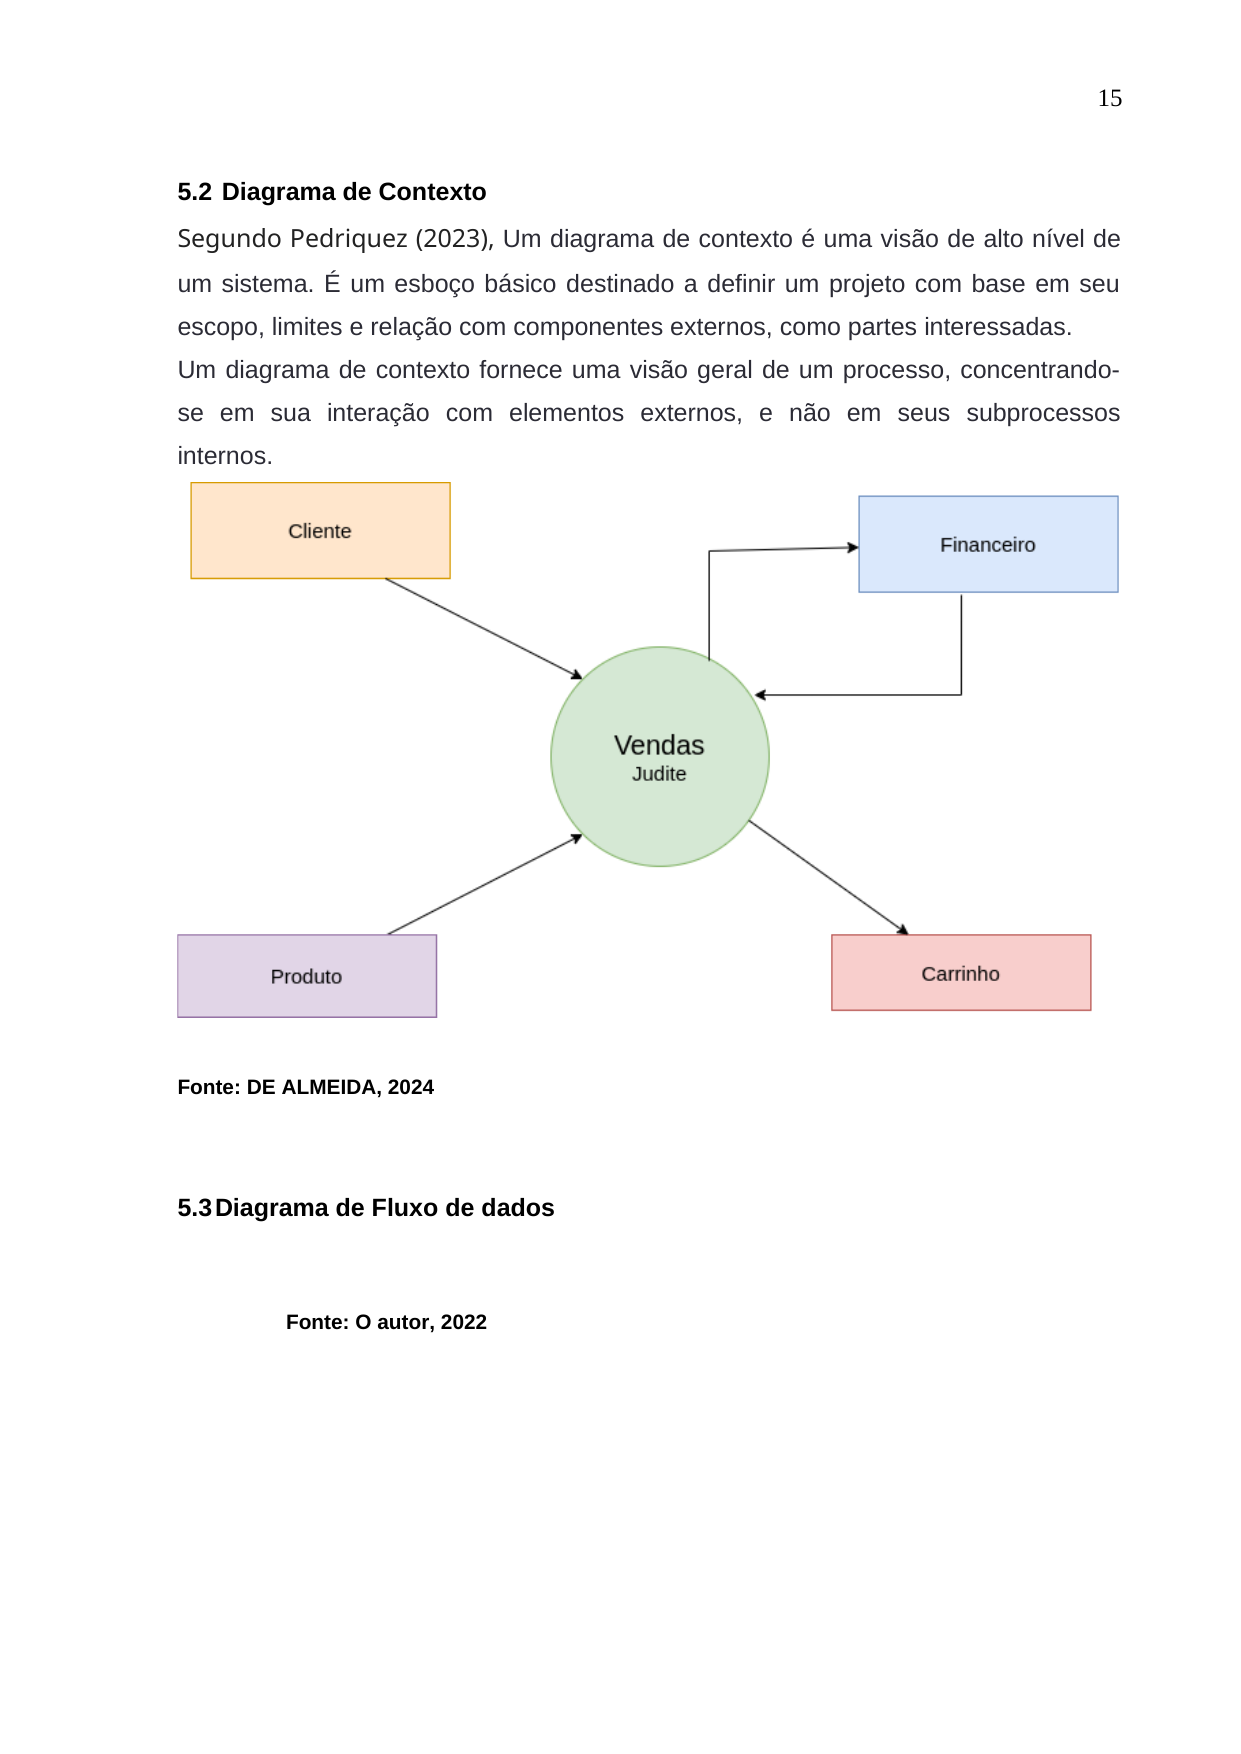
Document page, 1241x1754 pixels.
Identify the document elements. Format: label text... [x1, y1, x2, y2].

subtitle Diagrama de Fluxo de dados [177, 1193, 1122, 1222]
text Fonte: O autor, 2022 [177, 1306, 1122, 1335]
picture [177, 482, 1119, 1018]
list Um diagrama de contexto fornece uma visão geral de um processo, concentrando-se em sua interação com elementos externos, e não em seus subprocessos internos. [177, 355, 1122, 470]
text Fonte: DE ALMEIDA, 2024 [177, 1075, 1122, 1099]
subtitle Diagrama de Contexto [177, 177, 1122, 206]
list Segundo Pedriquez (2023), Um diagrama de contexto é uma visão de alto nível de um sistema. É um esboço básico destinado a definir um projeto com base em seu escopo, limites e relação com componentes externos, como partes interessadas. [177, 220, 1122, 341]
